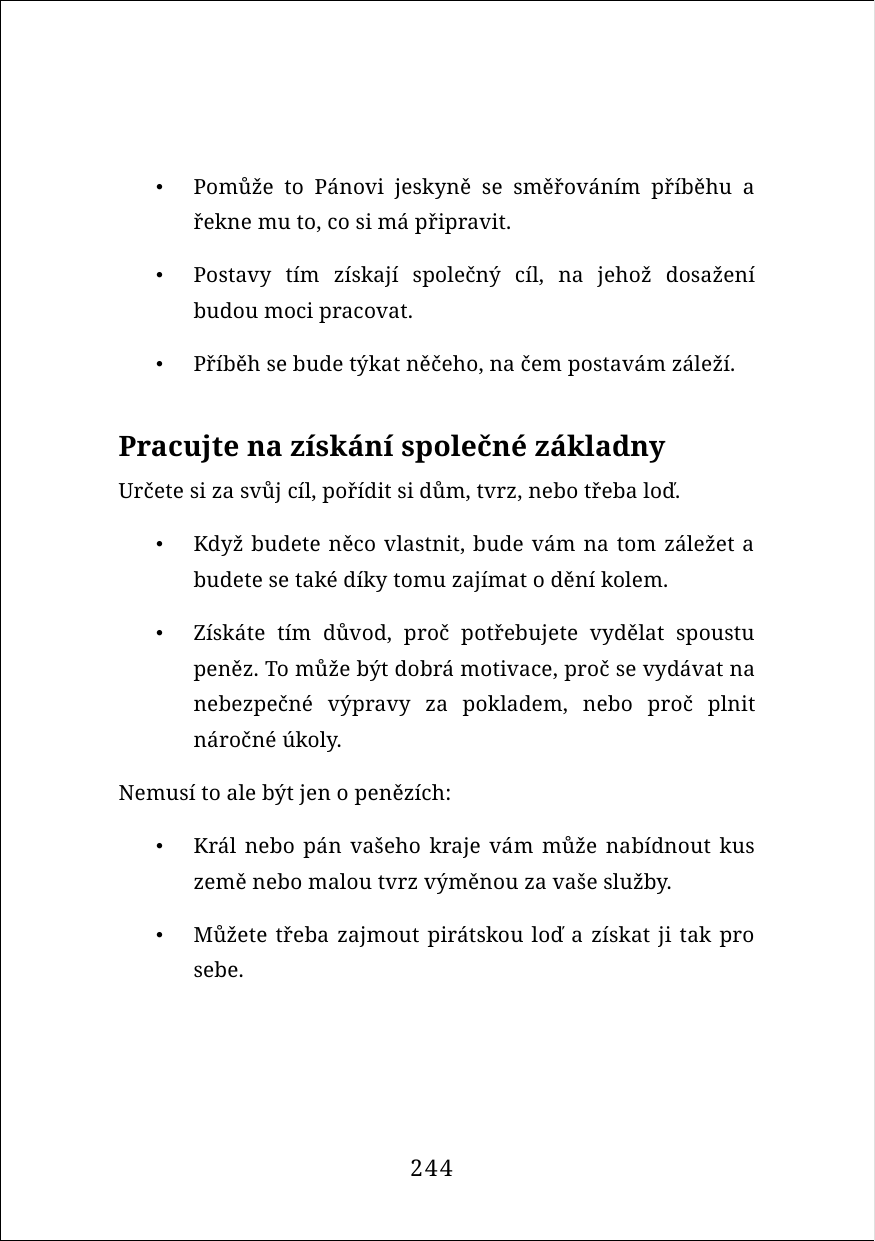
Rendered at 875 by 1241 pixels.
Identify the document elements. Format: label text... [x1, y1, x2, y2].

list Pomůže to Pánovi jeskyně se směřováním příběhu a řekne mu to, co si má připravit. [156, 172, 756, 236]
list Když budete něco vlastnit, bude vám na tom záležet a budete se také díky tomu zajímat o dění kolem. [156, 529, 756, 593]
list Král nebo pán vašeho kraje vám může nabídnout kus země nebo malou tvrz výměnou za vaše služby. [156, 831, 756, 895]
text Nemusí to ale být jen o penězích: [118, 778, 756, 806]
list Získáte tím důvod, proč potřebujete vydělat spoustu peněz. To může být dobrá motivace, proč se vydávat na nebezpečné výpravy za pokladem, nebo proč plnit náročné úkoly. [156, 618, 756, 753]
subtitle Pracujte na získání společné základny [118, 426, 756, 464]
text Určete si za svůj cíl, pořídit si dům, tvrz, nebo třeba loď. [118, 476, 756, 505]
list Postavy tím získají společný cíl, na jehož dosažení budou moci pracovat. [156, 261, 756, 324]
list Můžete třeba zajmout pirátskou loď a získat ji tak pro sebe. [156, 920, 756, 984]
list Příběh se bude týkat něčeho, na čem postavám záleží. [156, 349, 756, 378]
